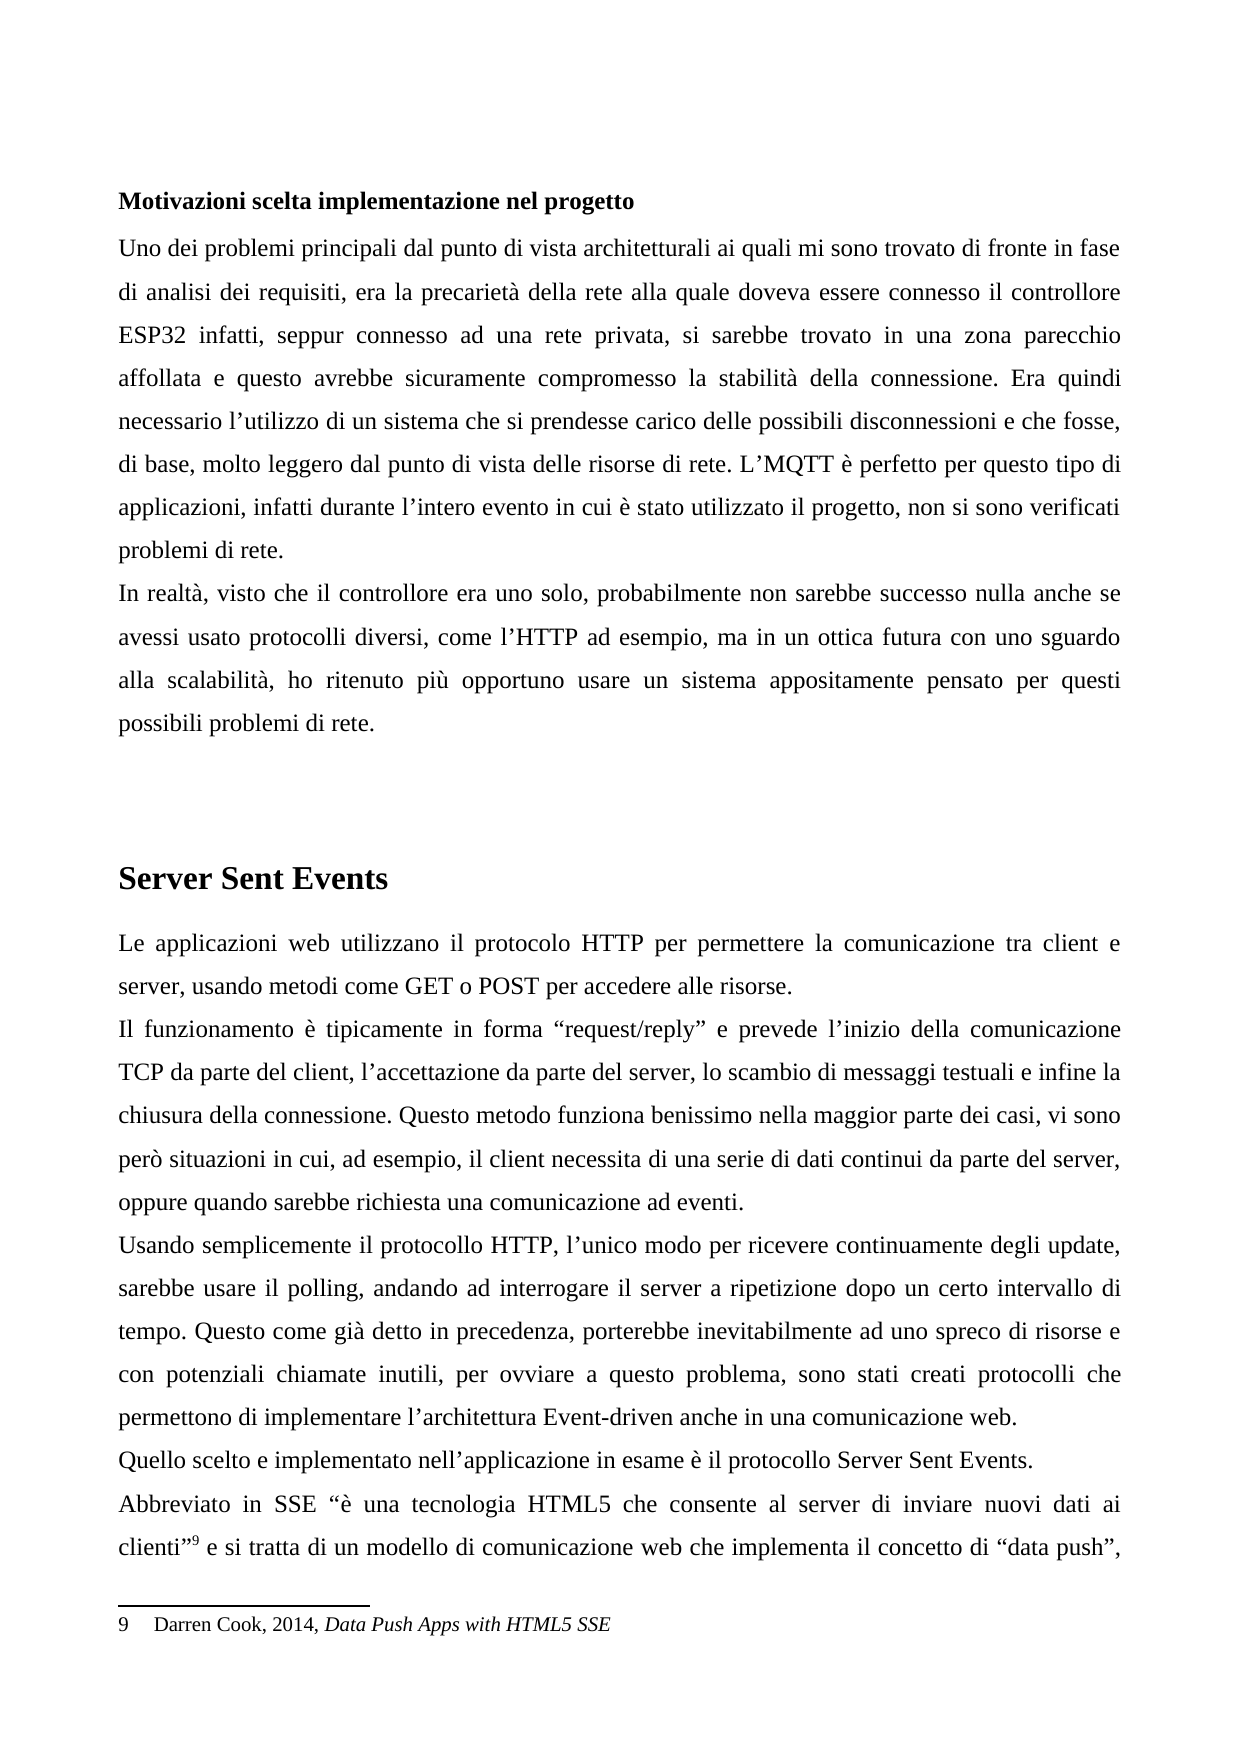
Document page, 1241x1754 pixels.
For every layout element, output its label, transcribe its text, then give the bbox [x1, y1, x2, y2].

text Il funzionamento è tipicamente in forma “request/reply” e prevede l’inizio della comunicazione TCP da parte del client, l’accettazione da parte del server, lo scambio di messaggi testuali e infine la chiusura della connessione. Questo metodo funziona benissimo nella maggior parte dei casi, vi sono però situazioni in cui, ad esempio, il client necessita di una serie di dati continui da parte del server, oppure quando sarebbe richiesta una comunicazione ad eventi. [118, 1014, 1122, 1216]
subtitle Motivazioni scelta implementazione nel progetto [118, 186, 1122, 215]
subtitle Server Sent Events [118, 858, 1122, 896]
text Usando semplicemente il protocollo HTTP, l’unico modo per ricevere continuamente degli update, sarebbe usare il polling, andando ad interrogare il server a ripetizione dopo un certo intervallo di tempo. Questo come già detto in precedenza, porterebbe inevitabilmente ad uno spreco di risorse e con potenziali chiamate inutili, per ovviare a questo problema, sono stati creati protocolli che permettono di implementare l’architettura Event-driven anche in una comunicazione web. [118, 1230, 1122, 1431]
text Darren Cook, 2014, Data Push Apps with HTML5 SSE [118, 1612, 1122, 1636]
text Quello scelto e implementato nell’applicazione in esame è il protocollo Server Sent Events. [118, 1446, 1122, 1474]
text Abbreviato in SSE “è una tecnologia HTML5 che consente al server di inviare nuovi dati ai clienti” e si tratta di un modello di comunicazione web che implementa il concetto di “data push”, [118, 1489, 1122, 1561]
text Le applicazioni web utilizzano il protocolo HTTP per permettere la comunicazione tra client e server, usando metodi come GET o POST per accedere alle risorse. [118, 928, 1122, 1000]
text In realtà, visto che il controllore era uno solo, probabilmente non sarebbe successo nulla anche se avessi usato protocolli diversi, come l’HTTP ad esempio, ma in un ottica futura con uno sguardo alla scalabilità, ho ritenuto più opportuno usare un sistema appositamente pensato per questi possibili problemi di rete. [118, 578, 1122, 737]
text Uno dei problemi principali dal punto di vista architetturali ai quali mi sono trovato di fronte in fase di analisi dei requisiti, era la precarietà della rete alla quale doveva essere connesso il controllore ESP32 infatti, seppur connesso ad una rete privata, si sarebbe trovato in una zona parecchio affollata e questo avrebbe sicuramente compromesso la stabilità della connessione. Era quindi necessario l’utilizzo di un sistema che si prendesse carico delle possibili disconnessioni e che fosse, di base, molto leggero dal punto di vista delle risorse di rete. L’MQTT è perfetto per questo tipo di applicazioni, infatti durante l’intero evento in cui è stato utilizzato il progetto, non si sono verificati problemi di rete. [118, 233, 1122, 564]
